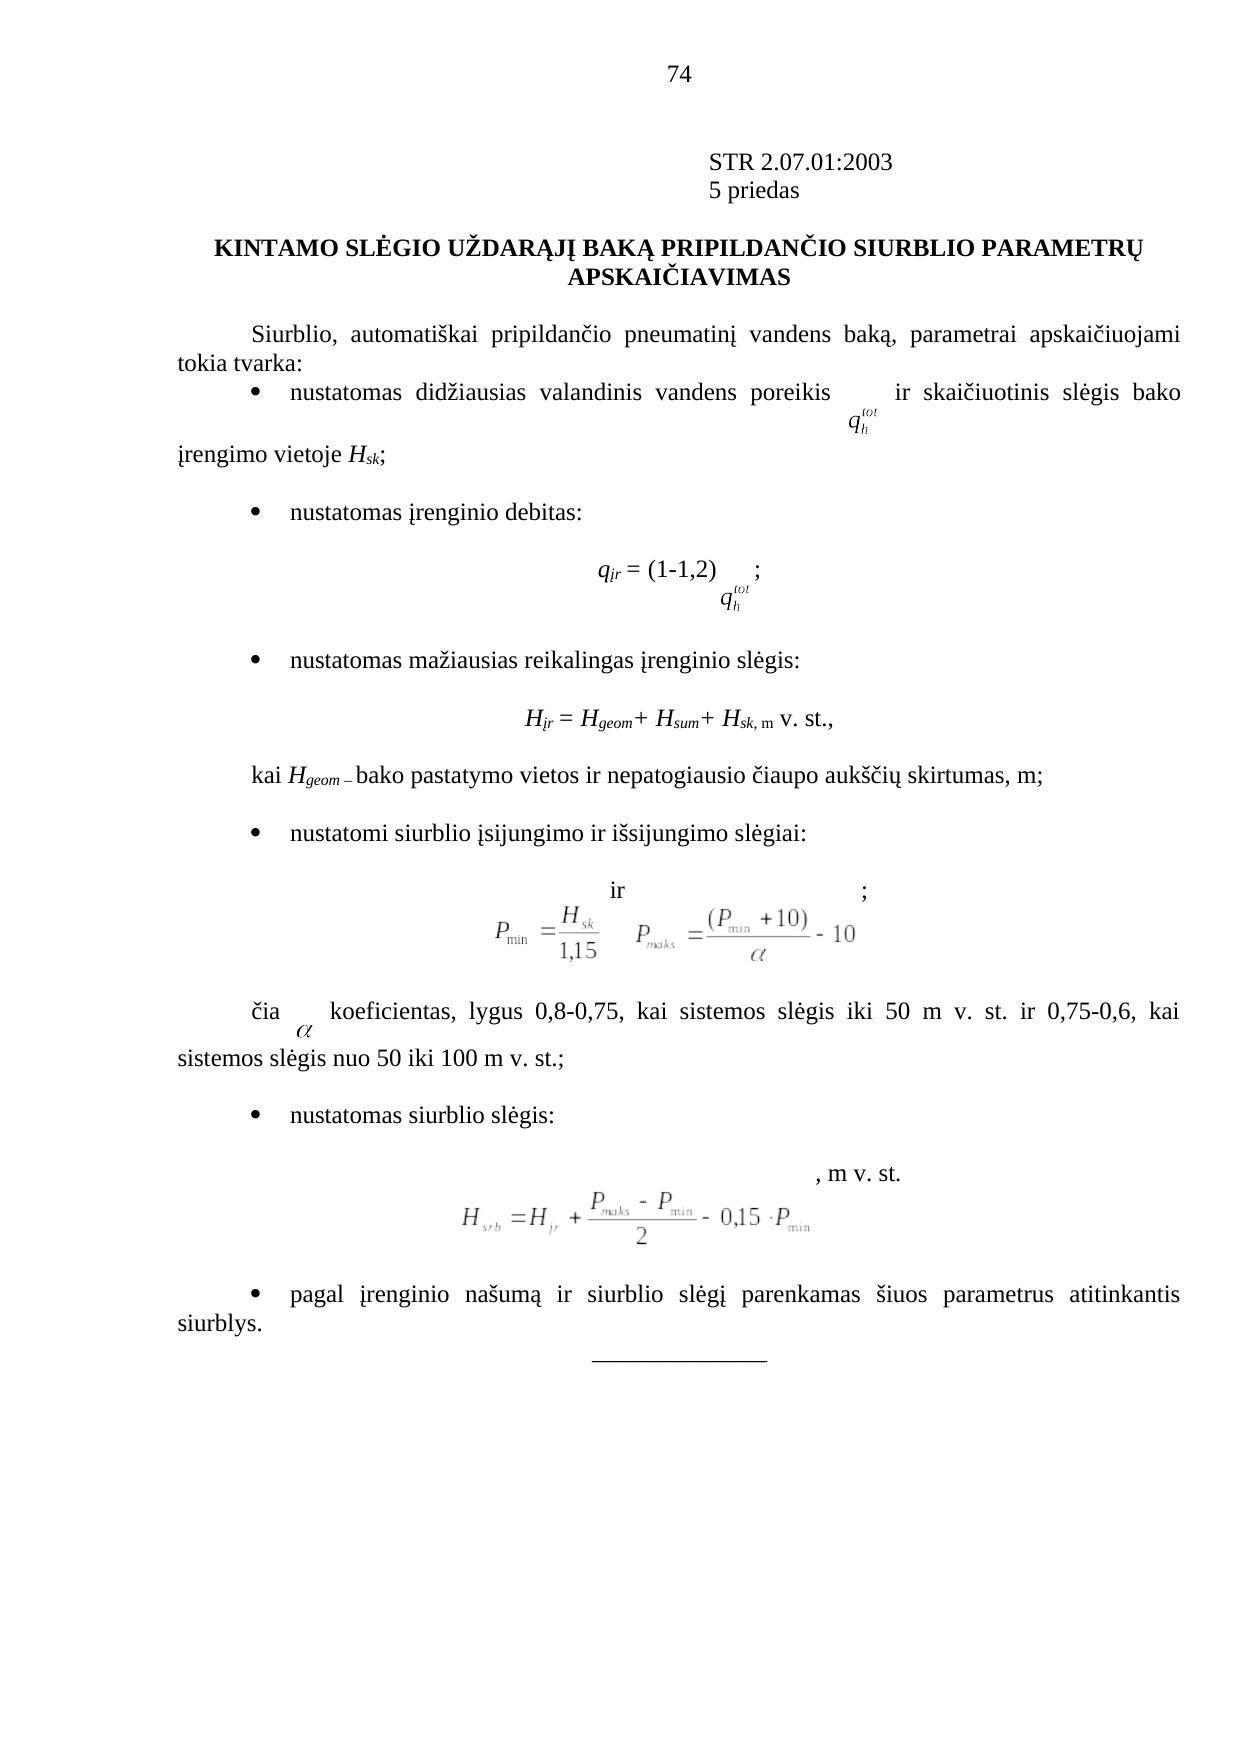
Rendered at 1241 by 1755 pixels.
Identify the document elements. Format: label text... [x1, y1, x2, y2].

text KINTAMO SLĖGIO UŽDARĄJĮ BAKĄ PRIPILDANČIO SIURBLIO PARAMETRŲ APSKAIČIAVIMAS [177, 233, 1181, 291]
text čia koeficientas, lygus 0,8-0,75, kai sistemos slėgis iki 50 m v. st. ir 0,75-0,6, kai sistemos slėgis nuo 50 iki 100 m v. st.; [177, 996, 1181, 1072]
text  nustatomas didžiausias valandinis vandens poreikis ir skaičiuotinis slėgis bako įrengimo vietoje Hsk; [177, 377, 1181, 468]
text STR 2.07.01:2003 [177, 147, 1181, 176]
text  nustatomi siurblio įsijungimo ir išsijungimo slėgiai: [177, 818, 1181, 847]
text kai Hgeom – bako pastatymo vietos ir nepatogiausio čiaupo aukščių skirtumas, m; [177, 760, 1181, 789]
text qįr = (1-1,2); [177, 554, 1181, 617]
text Siurblio, automatiškai pripildančio pneumatinį vandens baką, parametrai apskaičiuojami tokia tvarka: [177, 319, 1181, 377]
text 5 priedas [177, 176, 1181, 204]
text ir ; [177, 875, 1181, 967]
text Hįr = Hgeom+ Hsum+ Hsk, m v. st., [177, 703, 1181, 732]
text ______________ [177, 1336, 1181, 1365]
text  pagal įrenginio našumą ir siurblio slėgį parenkamas šiuos parametrus atitinkantis siurblys. [177, 1279, 1181, 1336]
text  nustatomas siurblio slėgis: [177, 1101, 1181, 1129]
text , m v. st. [177, 1158, 1181, 1250]
text  nustatomas mažiausias reikalingas įrenginio slėgis: [177, 645, 1181, 674]
text  nustatomas įrenginio debitas: [177, 497, 1181, 526]
